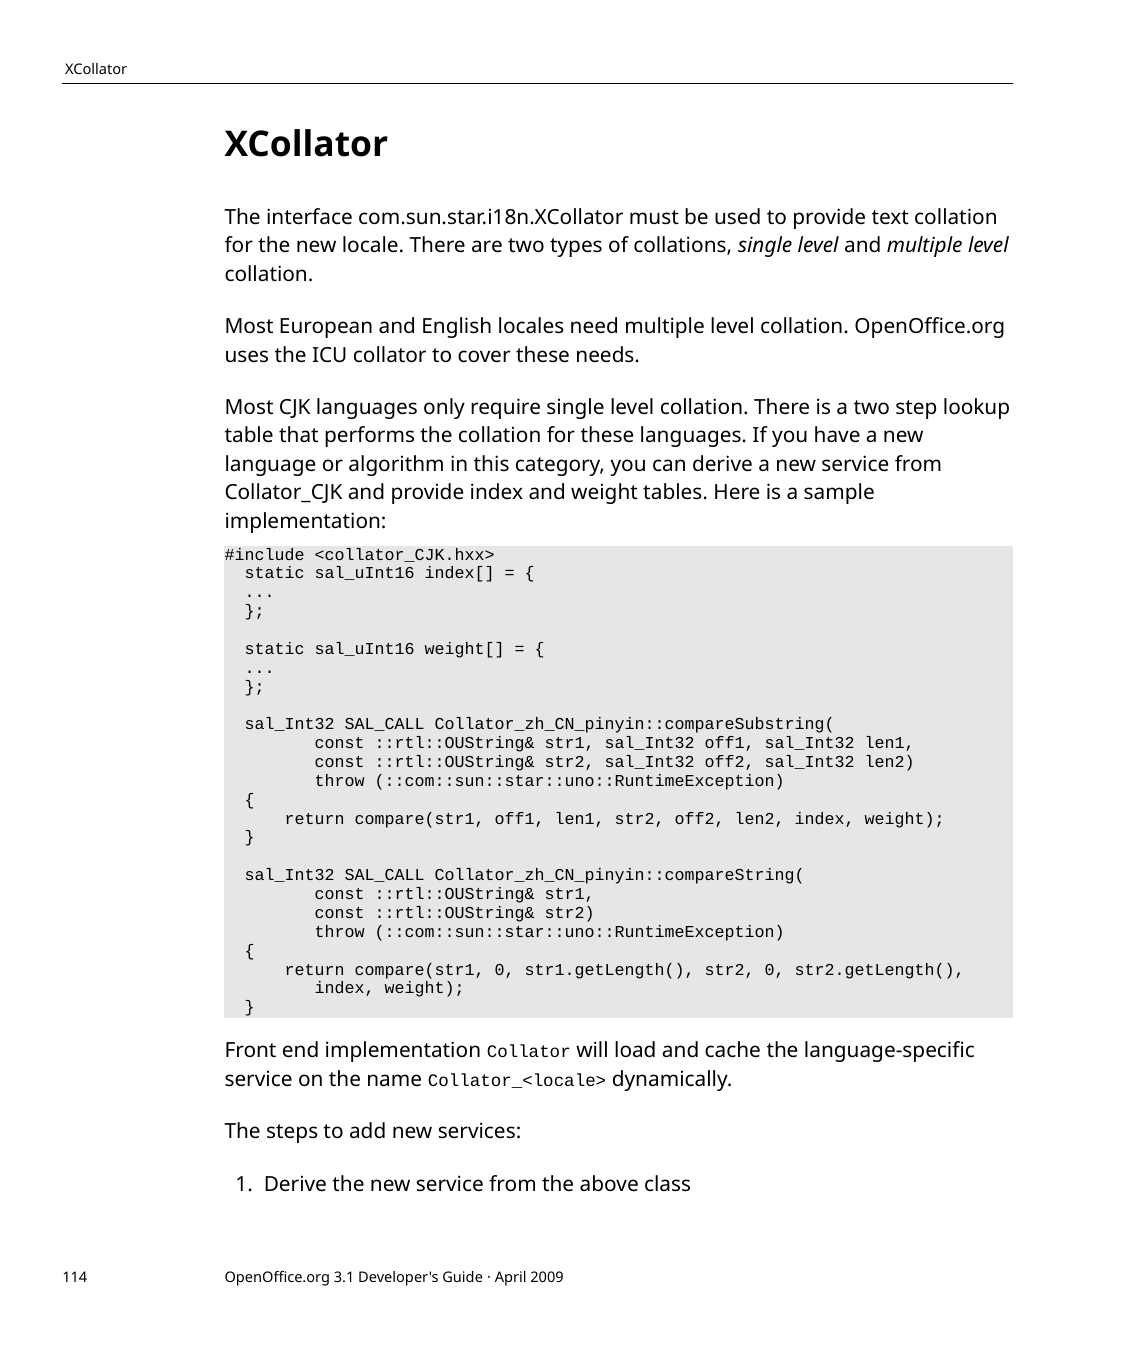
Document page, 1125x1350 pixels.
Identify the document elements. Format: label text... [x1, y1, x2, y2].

text Front end implementation Collator will load and cache the language-specific service on the name Collator_<locale> dynamically. [224, 1036, 1013, 1092]
text Most European and English locales need multiple level collation. OpenOffice.org uses the ICU collator to cover these needs. [224, 311, 1013, 368]
text #include <collator_CJK.hxx> static sal_uInt16 index[] = { ... }; static sal_uInt16 weight[] = { ... }; sal_Int32 SAL_CALL Collator_zh_CN_pinyin::compareSubstring( const ::rtl::OUString& str1, sal_Int32 off1, sal_Int32 len1, const ::rtl::OUString& str2, sal_Int32 off2, sal_Int32 len2) throw (::com::sun::star::uno::RuntimeException) { return compare(str1, off1, len1, str2, off2, len2, index, weight); } sal_Int32 SAL_CALL Collator_zh_CN_pinyin::compareString( const ::rtl::OUString& str1, const ::rtl::OUString& str2) throw (::com::sun::star::uno::RuntimeException) { return compare(str1, 0, str1.getLength(), str2, 0, str2.getLength(), index, weight); } [224, 546, 1013, 1018]
text Most CJK languages only require single level collation. There is a two step lookup table that performs the collation for these languages. If you have a new language or algorithm in this category, you can derive a new service from Collator_CJK and provide index and weight tables. Here is a sample implementation: [224, 392, 1013, 534]
subtitle XCollator [224, 118, 1013, 166]
list Derive the new service from the above class [224, 1169, 1013, 1197]
text The steps to add new services: [224, 1116, 1013, 1145]
text The interface com.sun.star.i18n.XCollator must be used to provide text collation for the new locale. There are two types of collations, single level and multiple level collation. [224, 202, 1013, 287]
